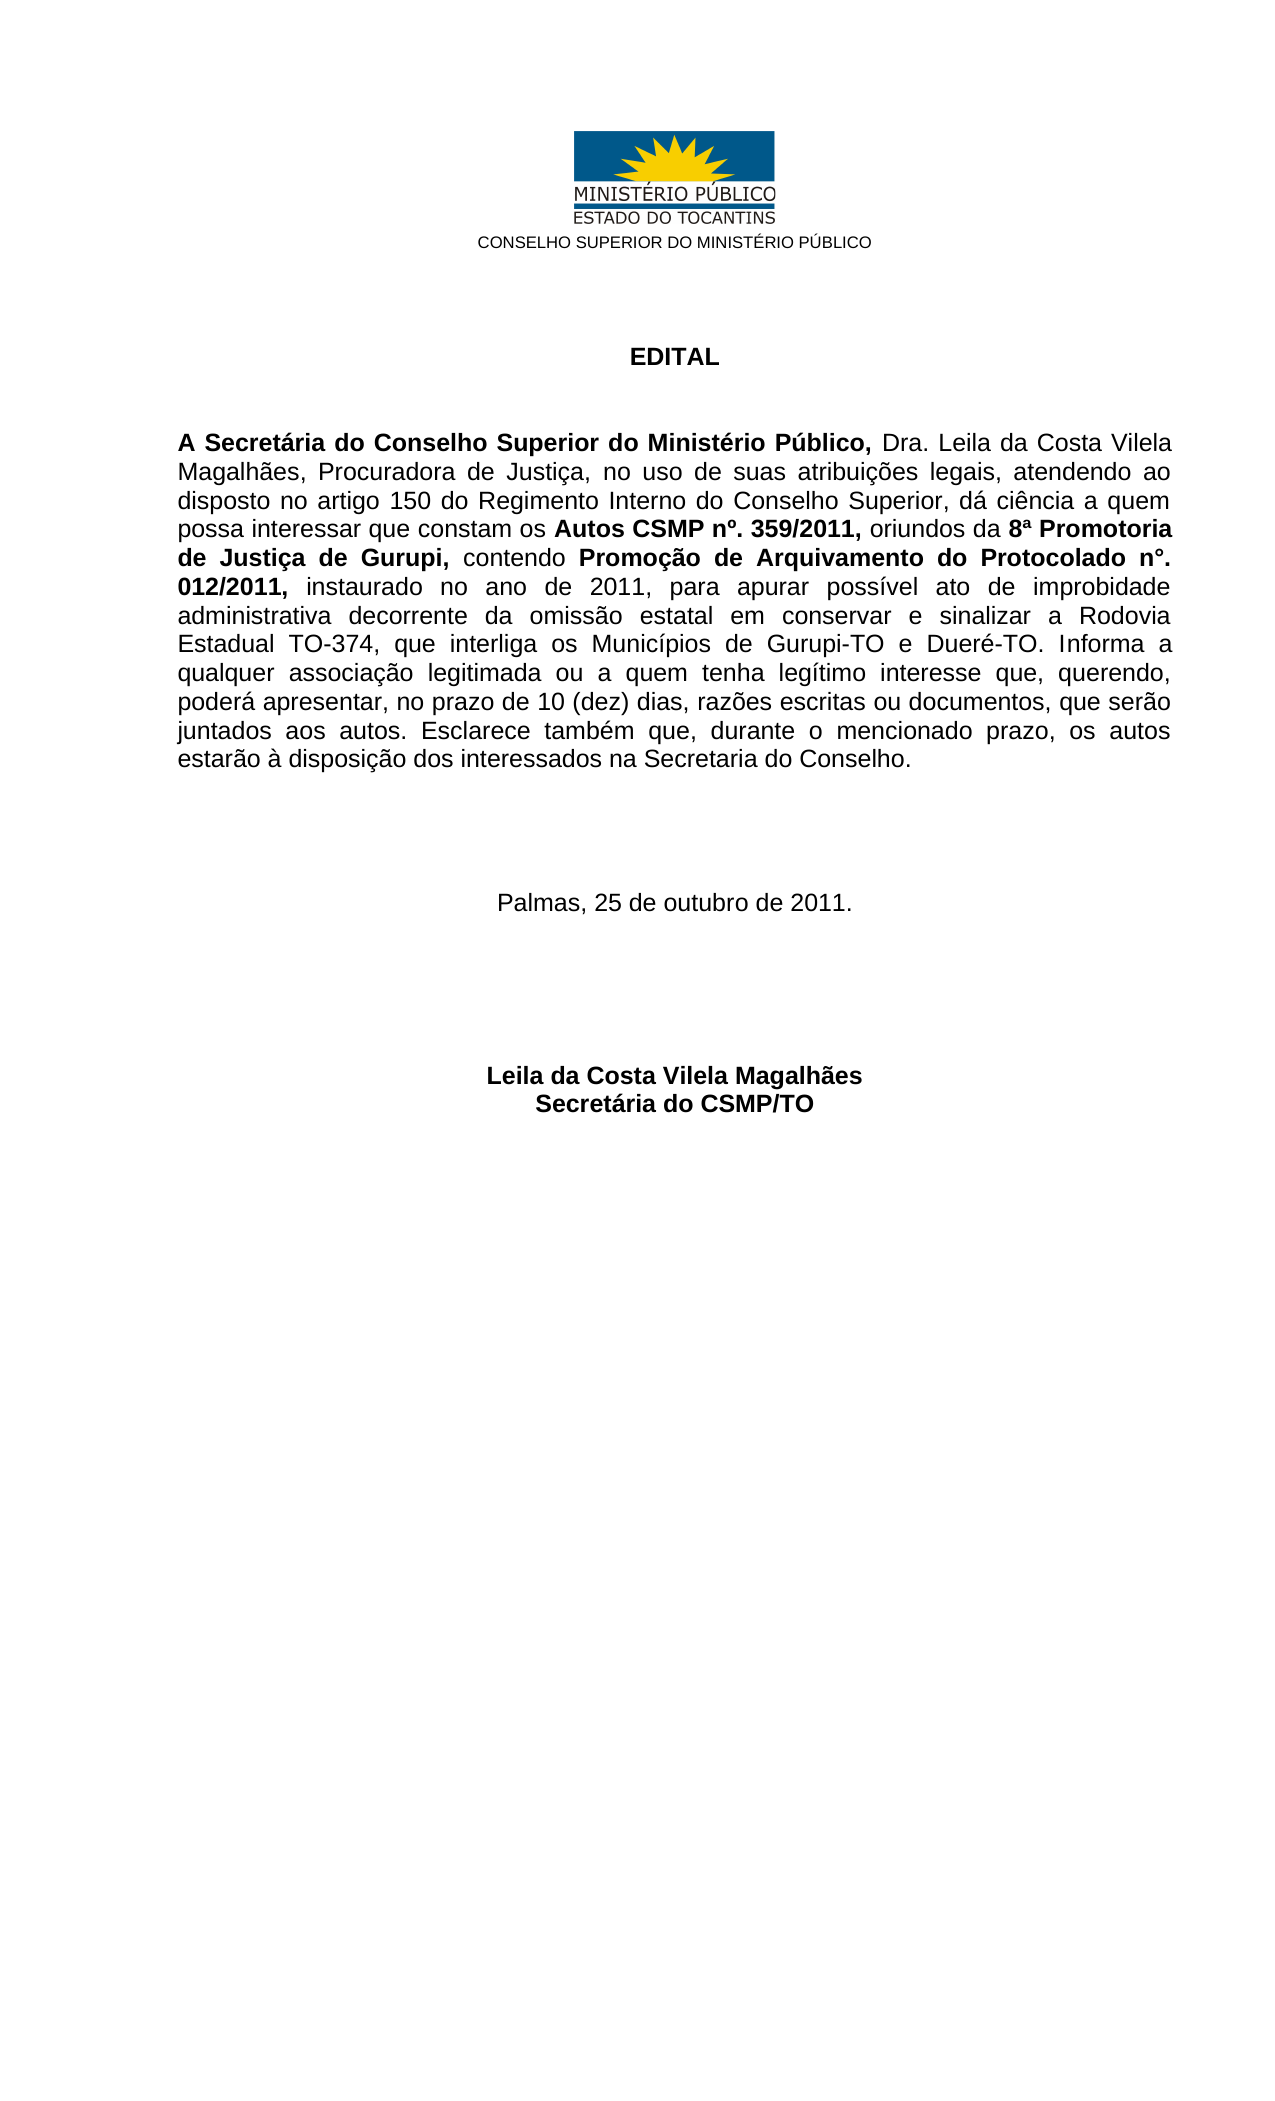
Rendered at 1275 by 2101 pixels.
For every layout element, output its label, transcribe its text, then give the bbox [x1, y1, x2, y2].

picture [574, 131, 776, 224]
text Palmas, 25 de outubro de 2011. [177, 888, 1172, 917]
text EDITAL [177, 342, 1172, 371]
text Leila da Costa Vilela Magalhães [177, 1061, 1172, 1089]
text Secretária do CSMP/TO [177, 1089, 1172, 1118]
text A Secretária do Conselho Superior do Ministério Público, Dra. Leila da Costa Vilela Magalhães, Procuradora de Justiça, no uso de suas atribuições legais, atendendo ao disposto no artigo 150 do Regimento Interno do Conselho Superior, dá ciência a quem possa interessar que constam os Autos CSMP nº. 359/2011, oriundos da 8ª Promotoria de Justiça de Gurupi, contendo Promoção de Arquivamento do Protocolado n°. 012/2011, instaurado no ano de 2011, para apurar possível ato de improbidade administrativa decorrente da omissão estatal em conservar e sinalizar a Rodovia Estadual TO-374, que interliga os Municípios de Gurupi-TO e Dueré-TO. Informa a qualquer associação legitimada ou a quem tenha legítimo interesse que, querendo, poderá apresentar, no prazo de 10 (dez) dias, razões escritas ou documentos, que serão juntados aos autos. Esclarece também que, durante o mencionado prazo, os autos estarão à disposição dos interessados na Secretaria do Conselho. [177, 428, 1172, 773]
